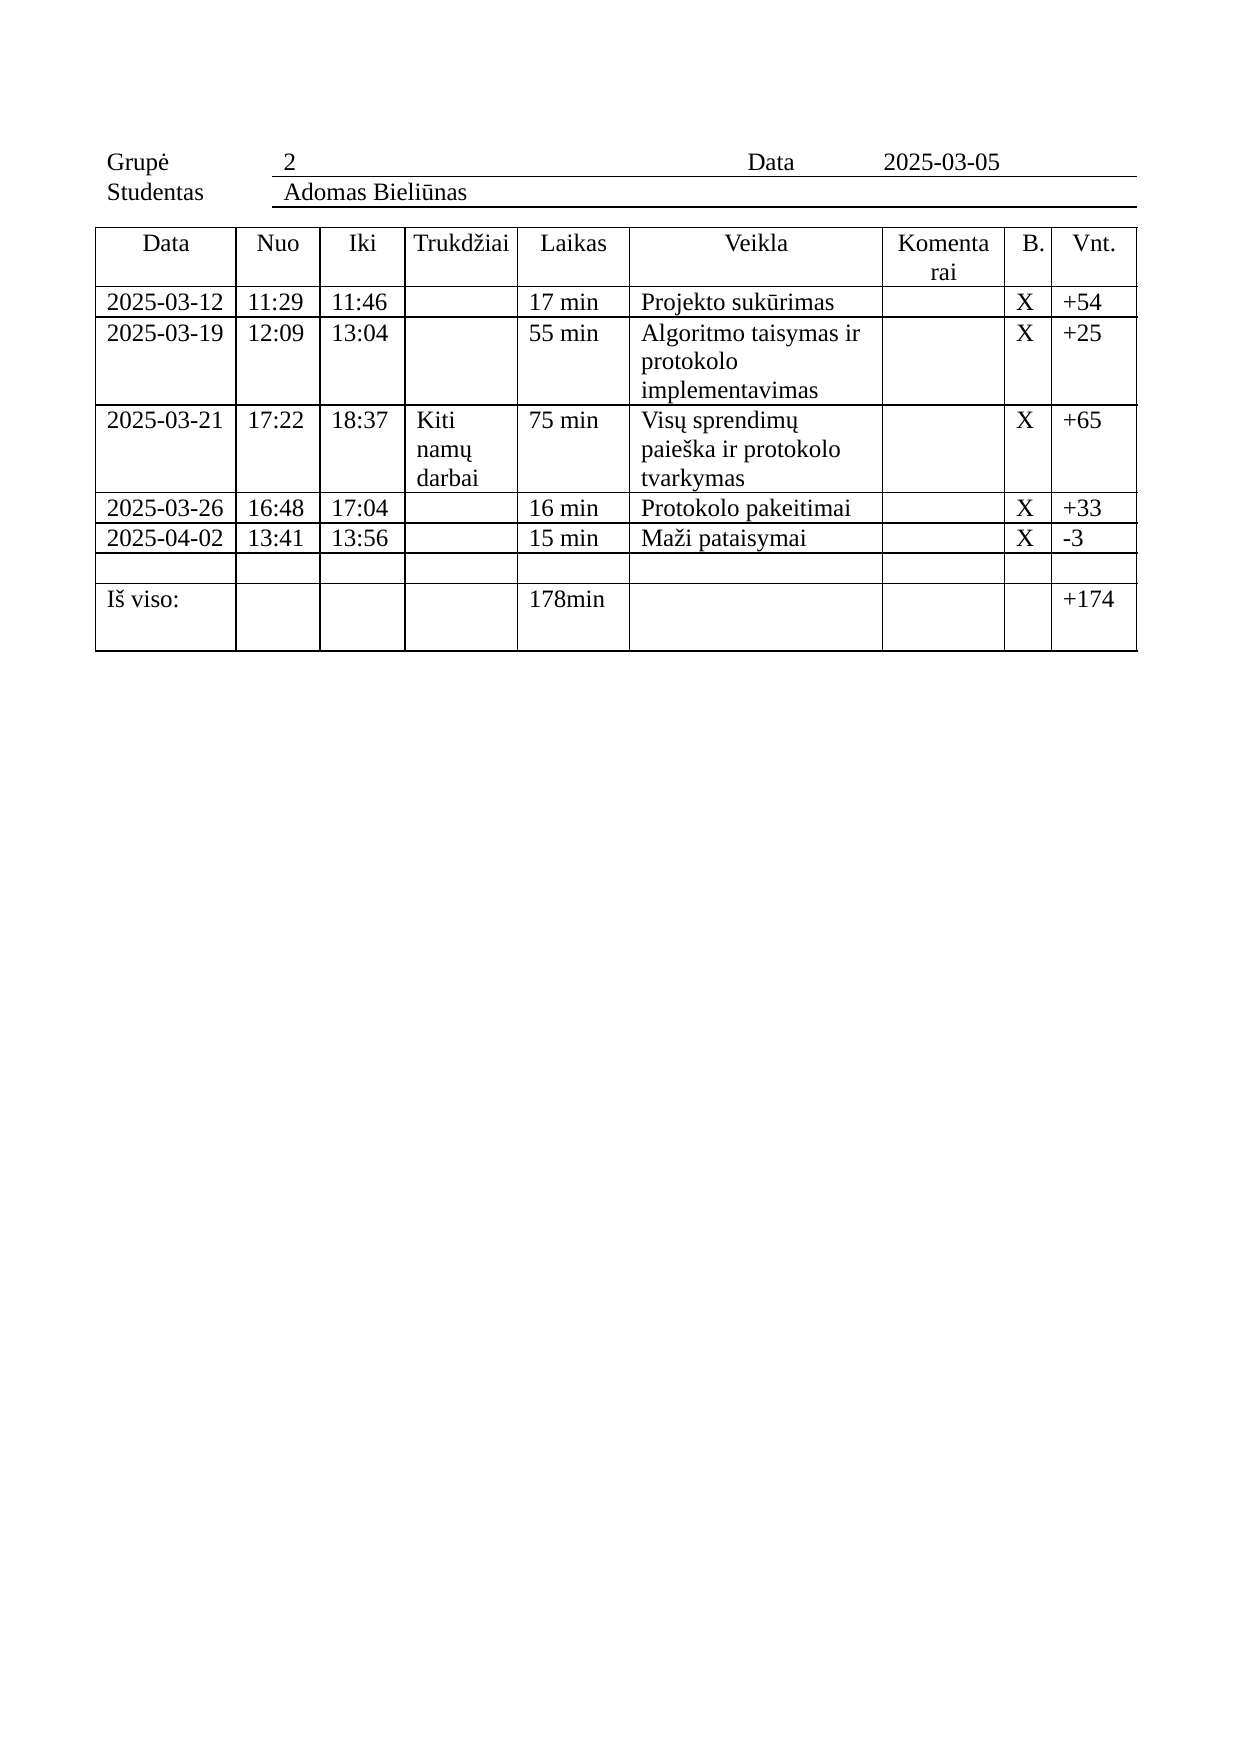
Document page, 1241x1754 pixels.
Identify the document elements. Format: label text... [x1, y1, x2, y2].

table_header Data [736, 147, 872, 176]
table_cell [883, 287, 1004, 316]
table_cell [883, 524, 1004, 552]
table_cell [321, 554, 404, 583]
table_cell Vnt. [1052, 228, 1136, 286]
table_cell Data [96, 228, 235, 286]
table_cell [1005, 554, 1051, 583]
table_cell X [1005, 493, 1051, 522]
table_cell 75 min [518, 406, 629, 492]
table_cell [406, 318, 517, 404]
table_cell 13:56 [321, 524, 404, 552]
table_cell 2025-03-26 [96, 493, 235, 522]
table_cell 16:48 [237, 493, 319, 522]
table_cell [883, 406, 1004, 492]
table_cell Protokolo pakeitimai [630, 493, 882, 522]
table_cell 2025-03-21 [96, 406, 235, 492]
table_header 2 [272, 147, 736, 176]
table_cell 17:22 [237, 406, 319, 492]
table_cell [883, 318, 1004, 404]
table_header 2025-03-05 [872, 147, 1137, 176]
table_cell Projekto sukūrimas [630, 287, 882, 316]
table_cell +174 [1052, 584, 1136, 650]
table_cell Adomas Bieliūnas [272, 177, 1137, 206]
table_cell 12:09 [237, 318, 319, 404]
table_cell Iki [321, 228, 404, 286]
table_cell B. [1005, 228, 1051, 286]
table_cell +33 [1052, 493, 1136, 522]
table_cell Kiti namų darbai [406, 406, 517, 492]
table_cell [1005, 584, 1051, 650]
table_cell X [1005, 287, 1051, 316]
table_cell Iš viso: [96, 584, 235, 650]
table_cell 13:04 [321, 318, 404, 404]
table_cell Trukdžiai [406, 228, 517, 286]
table_cell 2025-04-02 [96, 524, 235, 552]
table_cell X [1005, 318, 1051, 404]
table_cell X [1005, 406, 1051, 492]
table_cell [406, 287, 517, 316]
table_cell -3 [1052, 524, 1136, 552]
table_cell 2025-03-12 [96, 287, 235, 316]
table_cell Veikla [630, 228, 882, 286]
table_cell 13:41 [237, 524, 319, 552]
table_cell [96, 554, 235, 583]
table_cell Laikas [518, 228, 629, 286]
table_cell +65 [1052, 406, 1136, 492]
table_cell 18:37 [321, 406, 404, 492]
table_cell [883, 554, 1004, 583]
table_cell [95, 206, 1137, 227]
table_cell Maži pataisymai [630, 524, 882, 552]
table_cell [406, 524, 517, 552]
table_cell Visų sprendimų paieška ir protokolo tvarkymas [630, 406, 882, 492]
table_cell X [1005, 524, 1051, 552]
table_cell +54 [1052, 287, 1136, 316]
table_cell [630, 554, 882, 583]
table_cell 11:29 [237, 287, 319, 316]
table_cell 178min [518, 584, 629, 650]
table_cell Komentarai [883, 228, 1004, 286]
table_cell Nuo [237, 228, 319, 286]
table_cell [883, 584, 1004, 650]
table_cell [406, 493, 517, 522]
table_cell [883, 493, 1004, 522]
table_cell [630, 584, 882, 650]
table_cell 17:04 [321, 493, 404, 522]
table_cell [237, 554, 319, 583]
table_cell [321, 584, 404, 650]
table_cell +25 [1052, 318, 1136, 404]
table_cell 55 min [518, 318, 629, 404]
table_cell 16 min [518, 493, 629, 522]
table_cell [406, 584, 517, 650]
table_cell Studentas [95, 176, 272, 206]
table_cell Algoritmo taisymas ir protokolo implementavimas [630, 318, 882, 404]
table_cell 2025-03-19 [96, 318, 235, 404]
table_cell [406, 554, 517, 583]
table_cell [1052, 554, 1136, 583]
table_cell 17 min [518, 287, 629, 316]
table_cell [518, 554, 629, 583]
table_cell 11:46 [321, 287, 404, 316]
table_cell 15 min [518, 524, 629, 552]
table_cell [237, 584, 319, 650]
table_header Grupė [95, 147, 272, 176]
